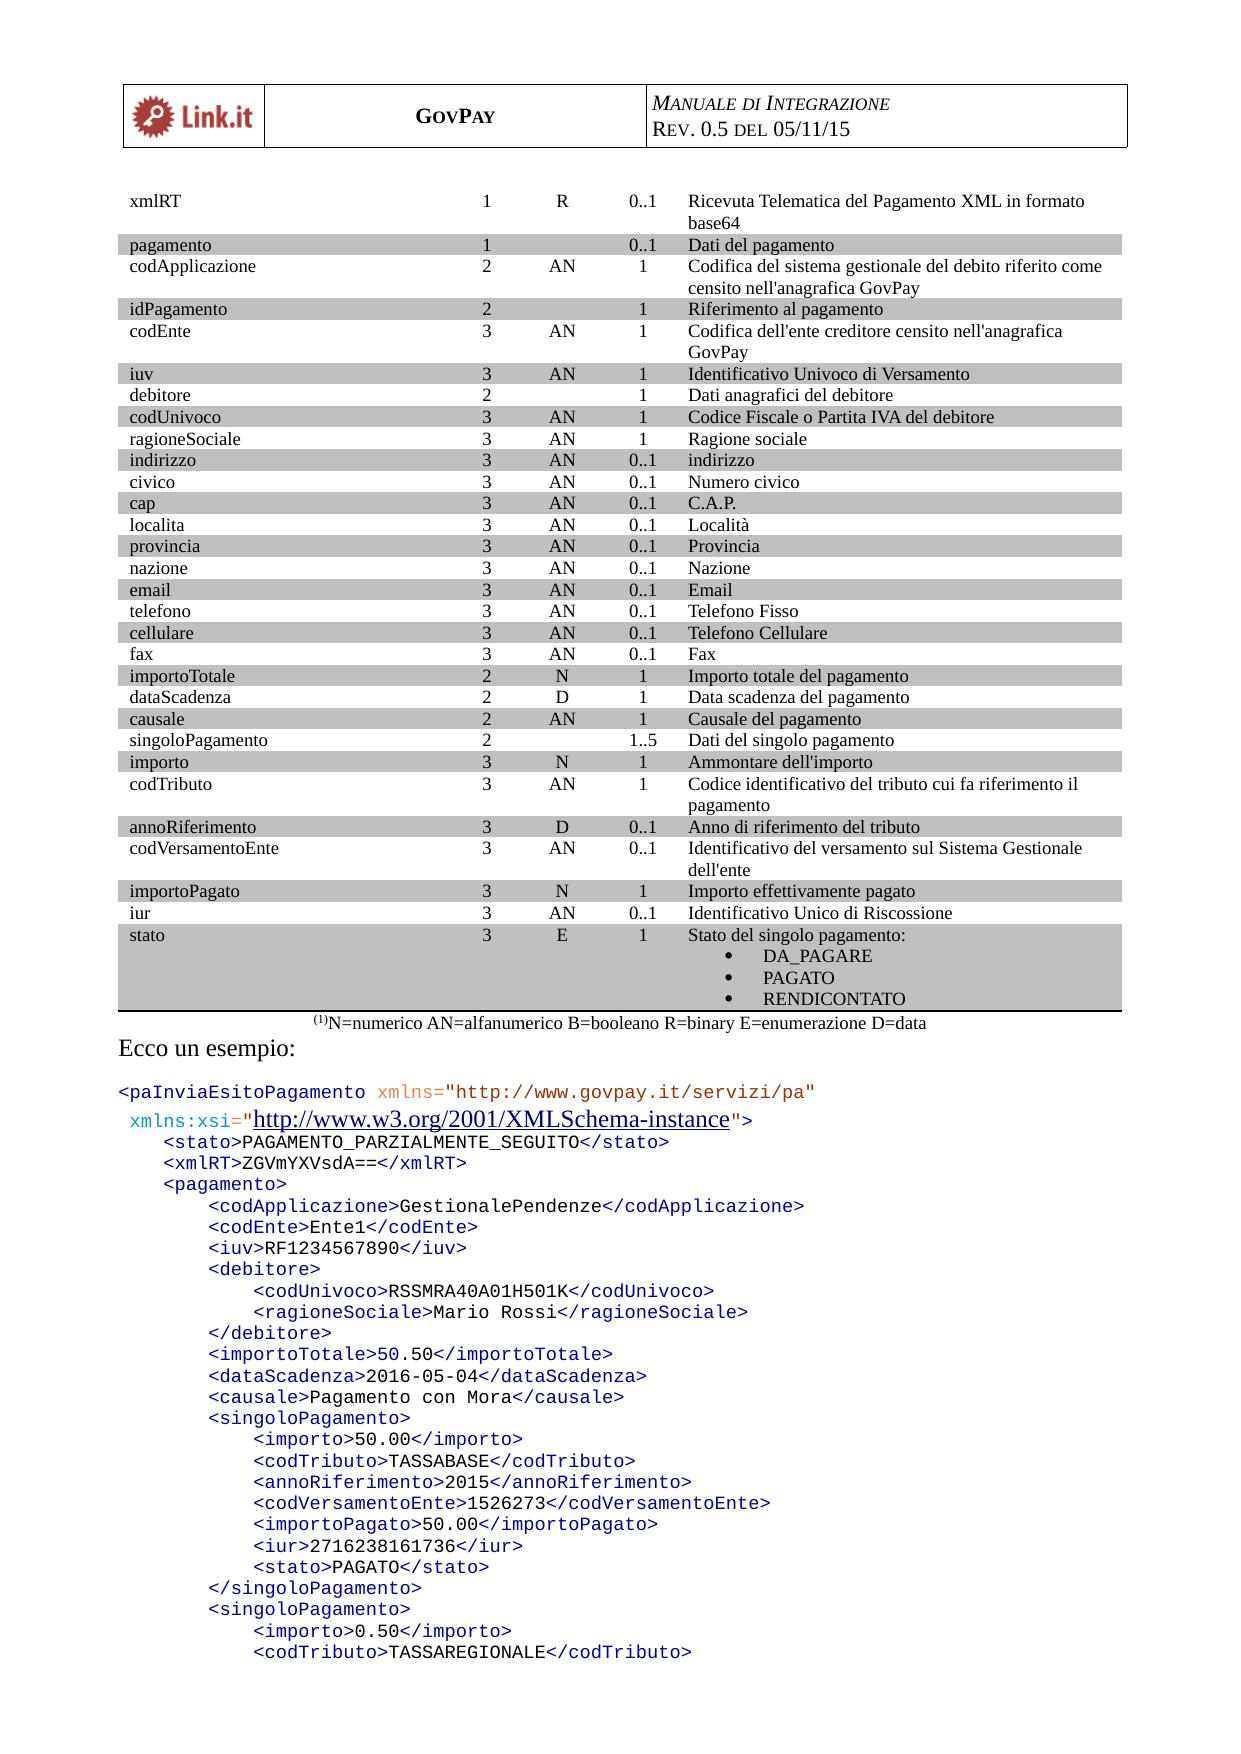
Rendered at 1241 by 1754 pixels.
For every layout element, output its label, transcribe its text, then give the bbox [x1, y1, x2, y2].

table_cell 0..1 [609, 600, 677, 622]
table_cell 1 [609, 363, 677, 384]
text Ecco un esempio: [118, 1033, 1122, 1062]
table_cell 2 [458, 729, 515, 751]
table_cell 1 [609, 406, 677, 427]
table_cell xmlRT [118, 190, 458, 233]
table_cell AN [515, 708, 609, 729]
table_cell Anno di riferimento del tributo [677, 816, 1122, 837]
table_cell N [515, 665, 609, 686]
table_cell debitore [118, 384, 458, 406]
table_cell 1 [609, 428, 677, 449]
table_cell Dati del pagamento [677, 234, 1122, 255]
table_cell E [515, 924, 609, 1010]
table_cell 3 [458, 902, 515, 923]
table_cell importoPagato [118, 880, 458, 902]
table_cell dataScadenza [118, 686, 458, 708]
table_cell 1 [609, 773, 677, 816]
text <pagamento> <codApplicazione>GestionalePendenze</codApplicazione> <codEnte>Ente1</codEnte> <iuv>RF1234567890</iuv> <debitore> <codUnivoco>RSSMRA40A01H501K</codUnivoco> <ragioneSociale>Mario Rossi</ragioneSociale> </debitore> <importoTotale>50.50</importoTotale> <dataScadenza>2016-05-04</dataScadenza> <causale>Pagamento con Mora</causale> <singoloPagamento> <importo>50.00</importo> <codTributo>TASSABASE</codTributo> <annoRiferimento>2015</annoRiferimento> <codVersamentoEnte>1526273</codVersamentoEnte> [118, 1175, 1122, 1515]
table_cell Importo totale del pagamento [677, 665, 1122, 686]
table_cell AN [515, 363, 609, 384]
table_cell Codifica dell'ente creditore censito nell'anagrafica GovPay [677, 320, 1122, 363]
table_cell iur [118, 902, 458, 923]
table_cell ragioneSociale [118, 428, 458, 449]
table_cell 3 [458, 535, 515, 557]
table_cell 1 [609, 665, 677, 686]
table_cell Codice identificativo del tributo cui fa riferimento il pagamento [677, 773, 1122, 816]
table_cell Stato del singolo pagamento: DA_PAGARE PAGATO RENDICONTATO [677, 924, 1122, 1010]
table_cell 0..1 [609, 816, 677, 837]
table_cell AN [515, 902, 609, 923]
table_cell AN [515, 643, 609, 665]
text <importoPagato>50.00</importoPagato> <iur>2716238161736</iur> <stato>PAGATO</stato> </singoloPagamento> <singoloPagamento> <importo>0.50</importo> <codTributo>TASSAREGIONALE</codTributo> [118, 1515, 1122, 1664]
table_cell telefono [118, 600, 458, 622]
table_cell localita [118, 514, 458, 535]
table_cell AN [515, 255, 609, 298]
table_cell codUnivoco [118, 406, 458, 427]
table_cell N [515, 751, 609, 772]
table_cell 1 [609, 298, 677, 320]
table_cell fax [118, 643, 458, 665]
table_cell 2 [458, 665, 515, 686]
table_cell 0..1 [609, 622, 677, 643]
table_cell AN [515, 579, 609, 600]
table_cell cellulare [118, 622, 458, 643]
table_cell R [515, 190, 609, 233]
table_cell [515, 234, 609, 255]
table_cell 3 [458, 643, 515, 665]
table_cell 2 [458, 708, 515, 729]
table_cell cap [118, 492, 458, 514]
table_cell 3 [458, 579, 515, 600]
table_cell 1 [609, 880, 677, 902]
table_cell 2 [458, 255, 515, 298]
table_cell D [515, 686, 609, 708]
table_cell idPagamento [118, 298, 458, 320]
table_cell 1 [609, 384, 677, 406]
table_cell Dati del singolo pagamento [677, 729, 1122, 751]
table_cell civico [118, 471, 458, 492]
table_cell Nazione [677, 557, 1122, 578]
table_cell AN [515, 535, 609, 557]
table_cell AN [515, 406, 609, 427]
table_cell 3 [458, 428, 515, 449]
table_cell 3 [458, 751, 515, 772]
table_cell Ragione sociale [677, 428, 1122, 449]
table_cell codTributo [118, 773, 458, 816]
table_cell 3 [458, 924, 515, 1010]
table_cell 3 [458, 773, 515, 816]
table_cell Identificativo del versamento sul Sistema Gestionale dell'ente [677, 837, 1122, 880]
table_cell Codice Fiscale o Partita IVA del debitore [677, 406, 1122, 427]
table_cell 3 [458, 363, 515, 384]
table_cell AN [515, 514, 609, 535]
table_cell 1 [609, 686, 677, 708]
table_cell 1 [458, 234, 515, 255]
table_cell Dati anagrafici del debitore [677, 384, 1122, 406]
table_cell AN [515, 600, 609, 622]
table_cell Numero civico [677, 471, 1122, 492]
table_cell 0..1 [609, 902, 677, 923]
table_cell 1 [609, 320, 677, 363]
table_cell 3 [458, 837, 515, 880]
table_cell 0..1 [609, 471, 677, 492]
table_cell AN [515, 320, 609, 363]
table_cell AN [515, 773, 609, 816]
table_cell D [515, 816, 609, 837]
table_cell 3 [458, 514, 515, 535]
table_cell AN [515, 622, 609, 643]
table_cell codVersamentoEnte [118, 837, 458, 880]
table_cell 3 [458, 880, 515, 902]
table_cell codEnte [118, 320, 458, 363]
table_cell Email [677, 579, 1122, 600]
table_cell provincia [118, 535, 458, 557]
table_cell Fax [677, 643, 1122, 665]
table_cell importoTotale [118, 665, 458, 686]
table_cell 2 [458, 686, 515, 708]
picture [128, 90, 259, 144]
table_cell singoloPagamento [118, 729, 458, 751]
table_cell 2 [458, 298, 515, 320]
table_cell Causale del pagamento [677, 708, 1122, 729]
table_cell Ricevuta Telematica del Pagamento XML in formato base64 [677, 190, 1122, 233]
table_cell [515, 298, 609, 320]
text (1)N=numerico AN=alfanumerico B=booleano R=binary E=enumerazione D=data [118, 1012, 1122, 1033]
table_cell 0..1 [609, 579, 677, 600]
table_cell 3 [458, 816, 515, 837]
table_cell 3 [458, 600, 515, 622]
table_cell [515, 384, 609, 406]
table_cell Ammontare dell'importo [677, 751, 1122, 772]
table_cell 1 [609, 751, 677, 772]
table_cell Provincia [677, 535, 1122, 557]
table_cell indirizzo [677, 449, 1122, 471]
table_cell 3 [458, 406, 515, 427]
table_cell N [515, 880, 609, 902]
table_cell C.A.P. [677, 492, 1122, 514]
table_cell Identificativo Univoco di Versamento [677, 363, 1122, 384]
table_cell causale [118, 708, 458, 729]
table_cell 2 [458, 384, 515, 406]
table_cell Importo effettivamente pagato [677, 880, 1122, 902]
table_cell 0..1 [609, 643, 677, 665]
table_cell AN [515, 557, 609, 578]
table_cell 3 [458, 449, 515, 471]
table_cell stato [118, 924, 458, 1010]
table_cell email [118, 579, 458, 600]
table_cell annoRiferimento [118, 816, 458, 837]
table_cell AN [515, 428, 609, 449]
table_cell 1 [609, 708, 677, 729]
table_cell 3 [458, 320, 515, 363]
table_cell Telefono Fisso [677, 600, 1122, 622]
table_cell 0..1 [609, 557, 677, 578]
table_cell 1 [609, 924, 677, 1010]
table_cell importo [118, 751, 458, 772]
table_cell indirizzo [118, 449, 458, 471]
table_cell 0..1 [609, 492, 677, 514]
table_cell 0..1 [609, 514, 677, 535]
table_cell 3 [458, 471, 515, 492]
text <paInviaEsitoPagamento xmlns="http://www.govpay.it/servizi/pa" xmlns:xsi="http://www.w3.org/2001/XMLSchema-instance"> <stato>PAGAMENTO_PARZIALMENTE_SEGUITO</stato> <xmlRT>ZGVmYXVsdA==</xmlRT> [118, 1082, 1122, 1175]
table_cell 3 [458, 492, 515, 514]
table_cell Codifica del sistema gestionale del debito riferito come censito nell'anagrafica GovPay [677, 255, 1122, 298]
table_cell 0..1 [609, 535, 677, 557]
table_cell Identificativo Unico di Riscossione [677, 902, 1122, 923]
table_cell 0..1 [609, 449, 677, 471]
table_cell pagamento [118, 234, 458, 255]
table_cell 0..1 [609, 190, 677, 233]
table_cell 3 [458, 622, 515, 643]
table_cell 3 [458, 557, 515, 578]
table_cell iuv [118, 363, 458, 384]
table_cell [515, 729, 609, 751]
table_cell Riferimento al pagamento [677, 298, 1122, 320]
table_cell 1 [458, 190, 515, 233]
table_cell 1 [609, 255, 677, 298]
table_cell nazione [118, 557, 458, 578]
table_cell codApplicazione [118, 255, 458, 298]
table_cell Data scadenza del pagamento [677, 686, 1122, 708]
table_cell AN [515, 471, 609, 492]
table_cell AN [515, 449, 609, 471]
table_cell 1..5 [609, 729, 677, 751]
table_cell Località [677, 514, 1122, 535]
table_cell 0..1 [609, 234, 677, 255]
table_cell 0..1 [609, 837, 677, 880]
table_cell AN [515, 837, 609, 880]
table_cell AN [515, 492, 609, 514]
table_cell Telefono Cellulare [677, 622, 1122, 643]
